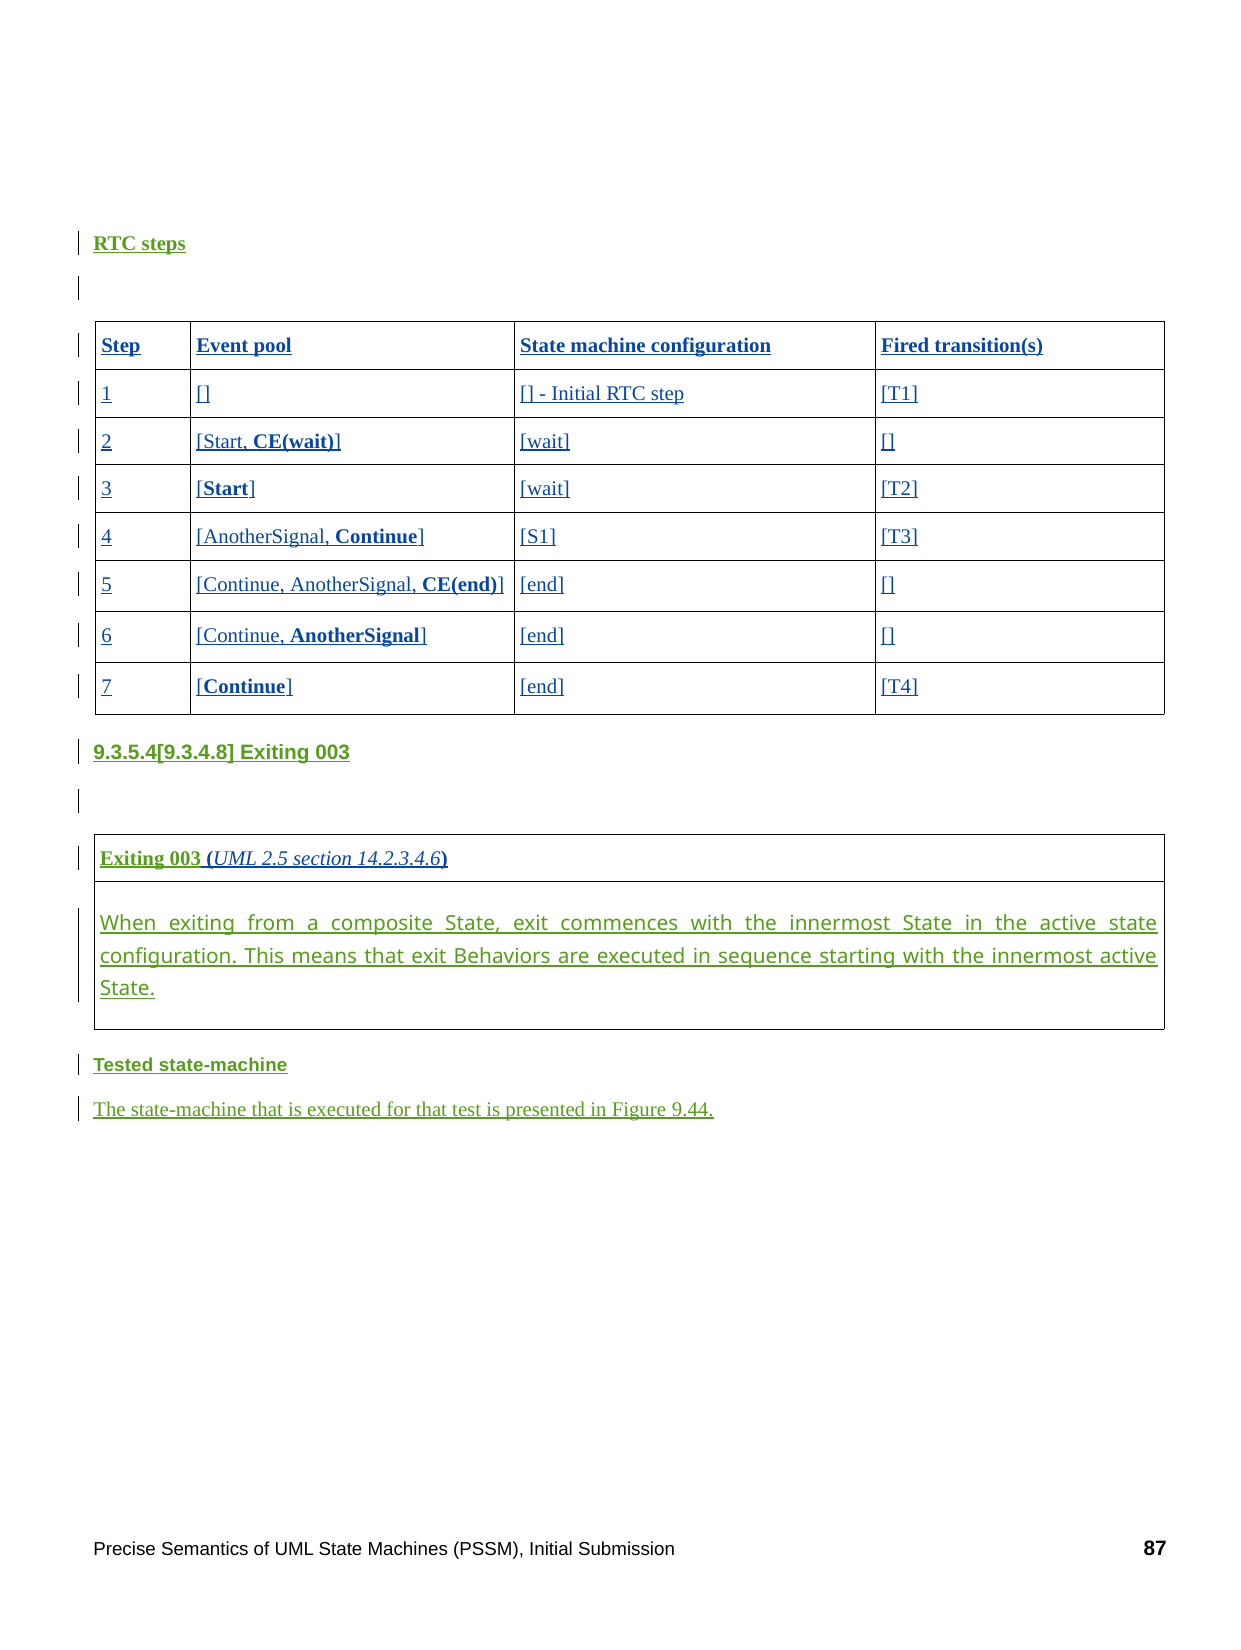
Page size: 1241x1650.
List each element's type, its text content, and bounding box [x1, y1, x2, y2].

table_cell [Continue, AnotherSignal] [191, 612, 514, 662]
table_cell [Start, CE(wait)] [191, 418, 514, 464]
table_cell [S1] [515, 513, 875, 560]
table_cell [Continue] [191, 663, 514, 713]
table_cell [] [191, 370, 514, 417]
table_cell 5 [96, 561, 190, 611]
table_cell [] [876, 561, 1164, 611]
table_header State machine configuration [515, 322, 875, 369]
table_cell 4 [96, 513, 190, 560]
table_cell [end] [515, 612, 875, 662]
table_cell [] [876, 612, 1164, 662]
table_cell [T4] [876, 663, 1164, 713]
text RTC steps [93, 231, 1164, 255]
table_cell When exiting from a composite State, exit commences with the innermost State in the active state configuration. This means that exit Behaviors are executed in sequence starting with the innermost active State. [95, 882, 1164, 1029]
table_cell [T1] [876, 370, 1164, 417]
table_cell [] [876, 418, 1164, 464]
text The state-machine that is executed for that test is presented in Figure 9.44. [93, 1096, 1164, 1121]
table_cell 2 [96, 418, 190, 464]
table_header Fired transition(s) [876, 322, 1164, 369]
table_header Step [96, 322, 190, 369]
table_cell [Start] [191, 465, 514, 512]
table_cell [T2] [876, 465, 1164, 512]
table_header Event pool [191, 322, 514, 369]
table_cell [end] [515, 561, 875, 611]
subtitle Tested state-machine [93, 1054, 1164, 1075]
table_cell 3 [96, 465, 190, 512]
table_cell [Continue, AnotherSignal, CE(end)] [191, 561, 514, 611]
subtitle Exiting 003 [93, 739, 1164, 764]
table_cell 7 [96, 663, 190, 713]
table_cell 6 [96, 612, 190, 662]
table_cell [wait] [515, 465, 875, 512]
table_cell [T3] [876, 513, 1164, 560]
table_cell 1 [96, 370, 190, 417]
table_header Exiting 003 (UML 2.5 section 14.2.3.4.6) [95, 835, 1164, 881]
table_cell [AnotherSignal, Continue] [191, 513, 514, 560]
table_cell [] - Initial RTC step [515, 370, 875, 417]
table_cell [end] [515, 663, 875, 713]
table_cell [wait] [515, 418, 875, 464]
